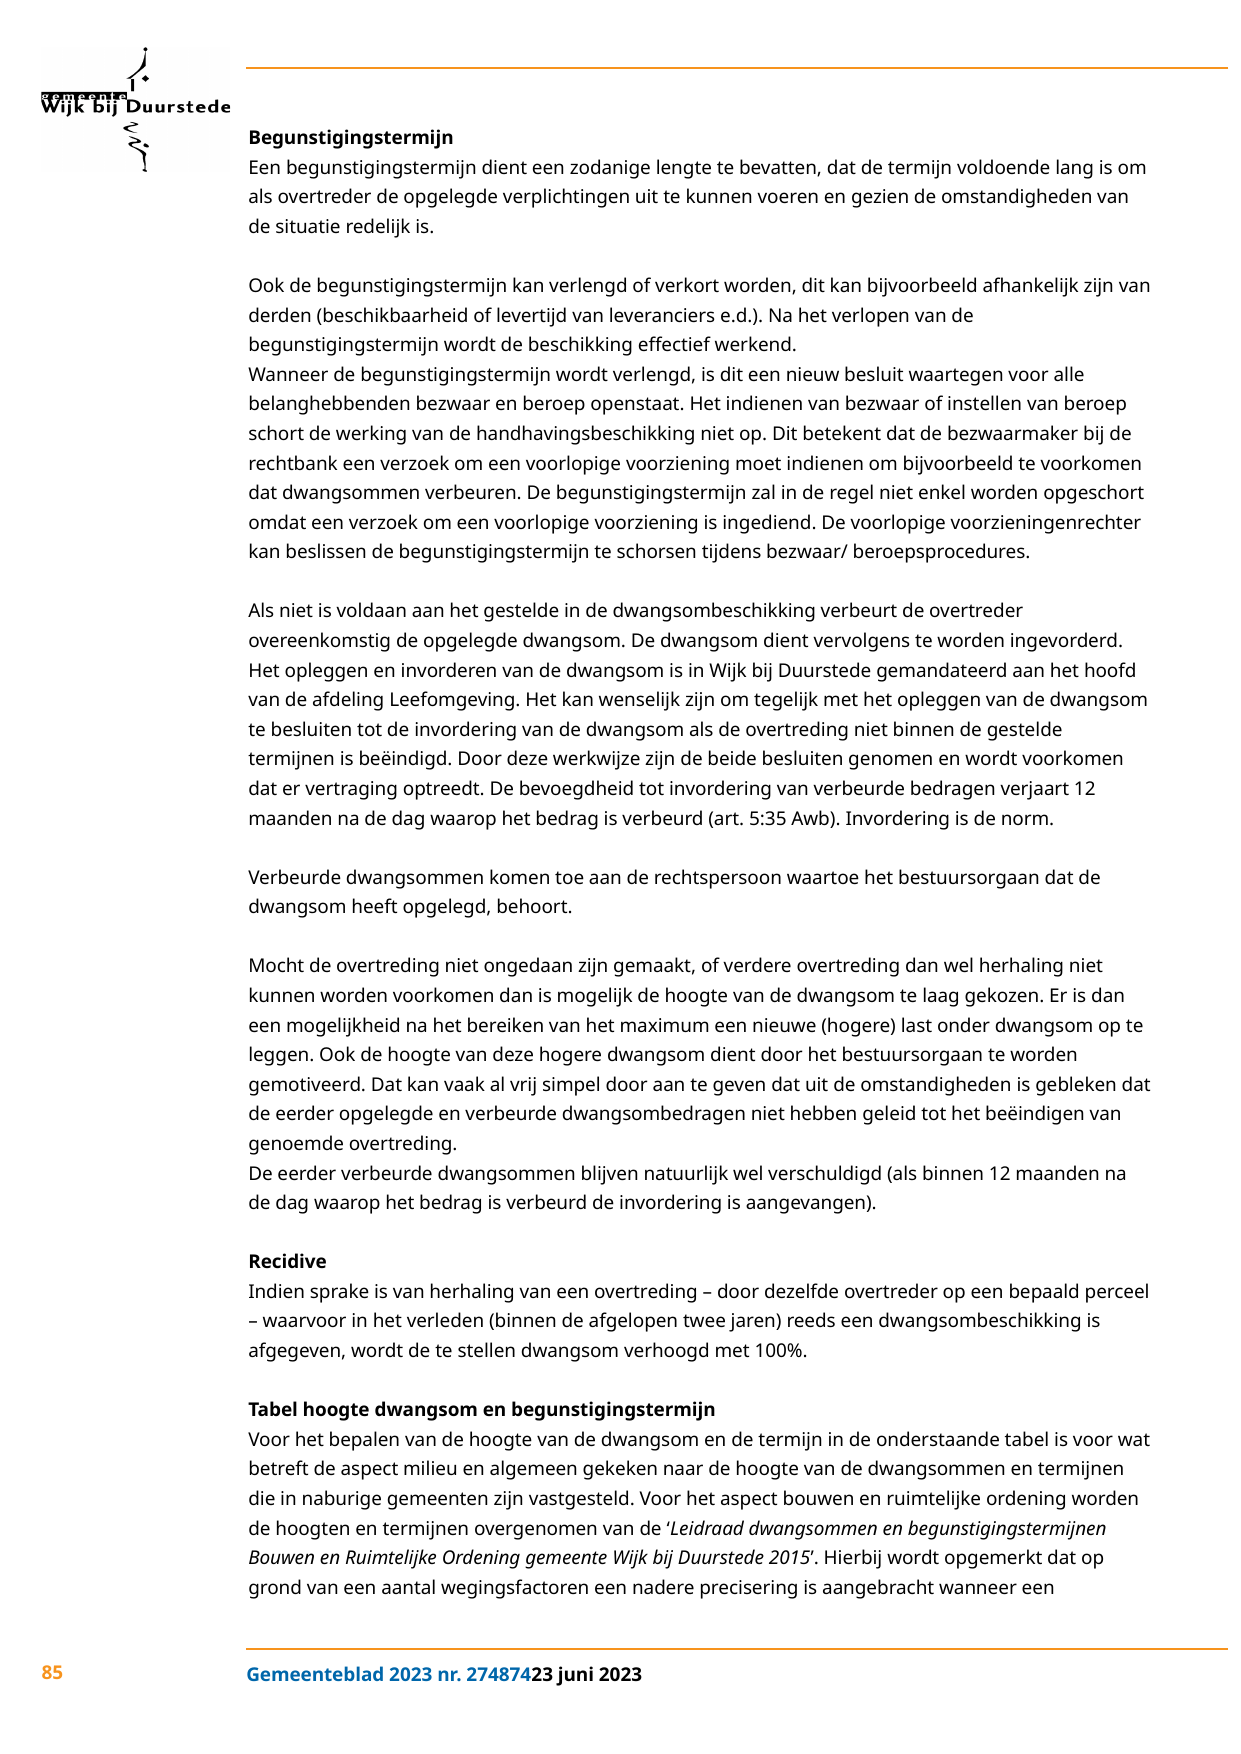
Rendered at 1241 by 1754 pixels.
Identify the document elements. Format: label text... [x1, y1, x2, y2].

text Als niet is voldaan aan het gestelde in de dwangsombeschikking verbeurt de overtreder overeenkomstig de opgelegde dwangsom. De dwangsom dient vervolgens te worden ingevorderd. Het opleggen en invorderen van de dwangsom is in Wijk bij Duurstede gemandateerd aan het hoofd van de afdeling Leefomgeving. Het kan wenselijk zijn om tegelijk met het opleggen van de dwangsom te besluiten tot de invordering van de dwangsom als de overtreding niet binnen de gestelde termijnen is beëindigd. Door deze werkwijze zijn de beide besluiten genomen en wordt voorkomen dat er vertraging optreedt. De bevoegdheid tot invordering van verbeurde bedragen verjaart 12 maanden na de dag waarop het bedrag is verbeurd (art. 5:35 Awb). Invordering is de norm. [248, 598, 1152, 831]
text Ook de begunstigingstermijn kan verlengd of verkort worden, dit kan bijvoorbeeld afhankelijk zijn van derden (beschikbaarheid of levertijd van leveranciers e.d.). Na het verlopen van de begunstigingstermijn wordt de beschikking effectief werkend. [248, 272, 1152, 357]
text Voor het bepalen van de hoogte van de dwangsom en de termijn in de onderstaande tabel is voor wat betreft de aspect milieu en algemeen gekeken naar de hoogte van de dwangsommen en termijnen die in naburige gemeenten zijn vastgesteld. Voor het aspect bouwen en ruimtelijke ordening worden de hoogten en termijnen overgenomen van de ‘Leidraad dwangsommen en begunstigingstermijnen Bouwen en Ruimtelijke Ordening gemeente Wijk bij Duurstede 2015’. Hierbij wordt opgemerkt dat op grond van een aantal wegingsfactoren een nadere precisering is aangebracht wanneer een [248, 1426, 1152, 1600]
text Mocht de overtreding niet ongedaan zijn gemaakt, of verdere overtreding dan wel herhaling niet kunnen worden voorkomen dan is mogelijk de hoogte van de dwangsom te laag gekozen. Er is dan een mogelijkheid na het bereiken van het maximum een nieuwe (hogere) last onder dwangsom op te leggen. Ook de hoogte van deze hogere dwangsom dient door het bestuursorgaan te worden gemotiveerd. Dat kan vaak al vrij simpel door aan te geven dat uit de omstandigheden is gebleken dat de eerder opgelegde en verbeurde dwangsombedragen niet hebben geleid tot het beëindigen van genoemde overtreding. [248, 953, 1152, 1156]
picture [41, 47, 231, 172]
text Recidive [248, 1248, 1152, 1274]
text Een begunstigingstermijn dient een zodanige lengte te bevatten, dat de termijn voldoende lang is om als overtreder de opgelegde verplichtingen uit te kunnen voeren en gezien de omstandigheden van de situatie redelijk is. [248, 154, 1152, 239]
text Wanneer de begunstigingstermijn wordt verlengd, is dit een nieuw besluit waartegen voor alle belanghebbenden bezwaar en beroep openstaat. Het indienen van bezwaar of instellen van beroep schort de werking van de handhavingsbeschikking niet op. Dit betekent dat de bezwaarmaker bij de rechtbank een verzoek om een voorlopige voorziening moet indienen om bijvoorbeeld te voorkomen dat dwangsommen verbeuren. De begunstigingstermijn zal in de regel niet enkel worden opgeschort omdat een verzoek om een voorlopige voorziening is ingediend. De voorlopige voorzieningenrechter kan beslissen de begunstigingstermijn te schorsen tijdens bezwaar/ beroepsprocedures. [248, 361, 1152, 564]
text Indien sprake is van herhaling van een overtreding – door dezelfde overtreder op een bepaald perceel – waarvoor in het verleden (binnen de afgelopen twee jaren) reeds een dwangsombeschikking is afgegeven, wordt de te stellen dwangsom verhoogd met 100%. [248, 1278, 1152, 1363]
text Tabel hoogte dwangsom en begunstigingstermijn [248, 1396, 1152, 1422]
text Verbeurde dwangsommen komen toe aan de rechtspersoon waartoe het bestuursorgaan dat de dwangsom heeft opgelegd, behoort. [248, 864, 1152, 919]
text Begunstigingstermijn [248, 124, 1152, 150]
text De eerder verbeurde dwangsommen blijven natuurlijk wel verschuldigd (als binnen 12 maanden na de dag waarop het bedrag is verbeurd de invordering is aangevangen). [248, 1160, 1152, 1215]
